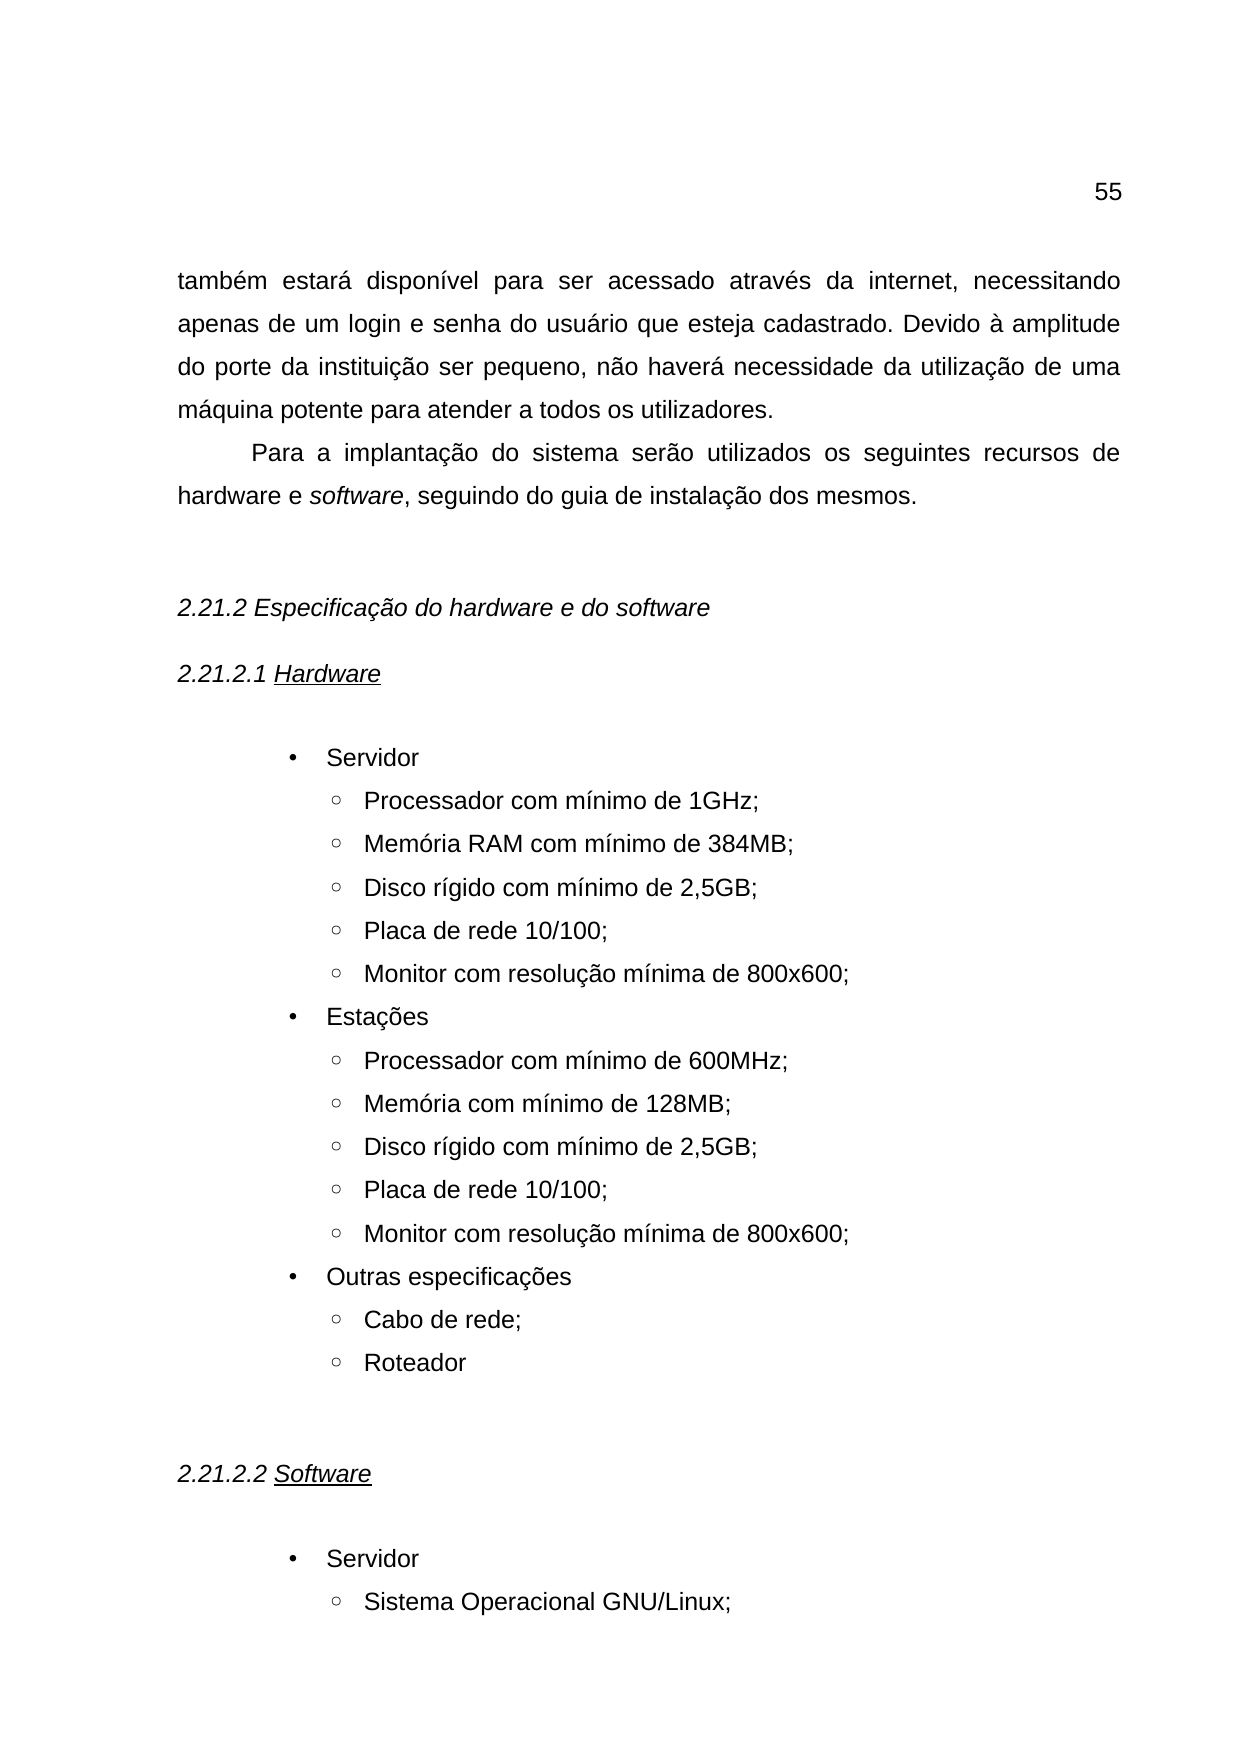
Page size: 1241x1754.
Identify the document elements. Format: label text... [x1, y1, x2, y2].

subtitle 2.21.2.2 Software [177, 1459, 1122, 1488]
text também estará disponível para ser acessado através da internet, necessitando apenas de um login e senha do usuário que esteja cadastrado. Devido à amplitude do porte da instituição ser pequeno, não haverá necessidade da utilização de uma máquina potente para atender a todos os utilizadores. [177, 266, 1122, 424]
list Roteador [326, 1348, 1122, 1377]
subtitle 2.21.2 Especificação do hardware e do software [177, 593, 1122, 621]
list Cabo de rede; [326, 1305, 1122, 1334]
list Memória RAM com mínimo de 384MB; [326, 829, 1122, 858]
list Outras especificações [288, 1262, 1122, 1291]
list Servidor [288, 743, 1122, 772]
list Placa de rede 10/100; [326, 916, 1122, 945]
list Monitor com resolução mínima de 800x600; [326, 1218, 1122, 1247]
list Disco rígido com mínimo de 2,5GB; [326, 1132, 1122, 1161]
text Para a implantação do sistema serão utilizados os seguintes recursos de hardware e software, seguindo do guia de instalação dos mesmos. [177, 438, 1122, 510]
list Disco rígido com mínimo de 2,5GB; [326, 873, 1122, 902]
list Processador com mínimo de 1GHz; [326, 786, 1122, 815]
list Monitor com resolução mínima de 800x600; [326, 959, 1122, 988]
list Estações [288, 1002, 1122, 1031]
list Servidor [288, 1544, 1122, 1573]
subtitle 2.21.2.1 Hardware [177, 659, 1122, 687]
list Placa de rede 10/100; [326, 1175, 1122, 1204]
list Memória com mínimo de 128MB; [326, 1089, 1122, 1118]
list Processador com mínimo de 600MHz; [326, 1046, 1122, 1074]
list Sistema Operacional GNU/Linux; [326, 1587, 1122, 1616]
